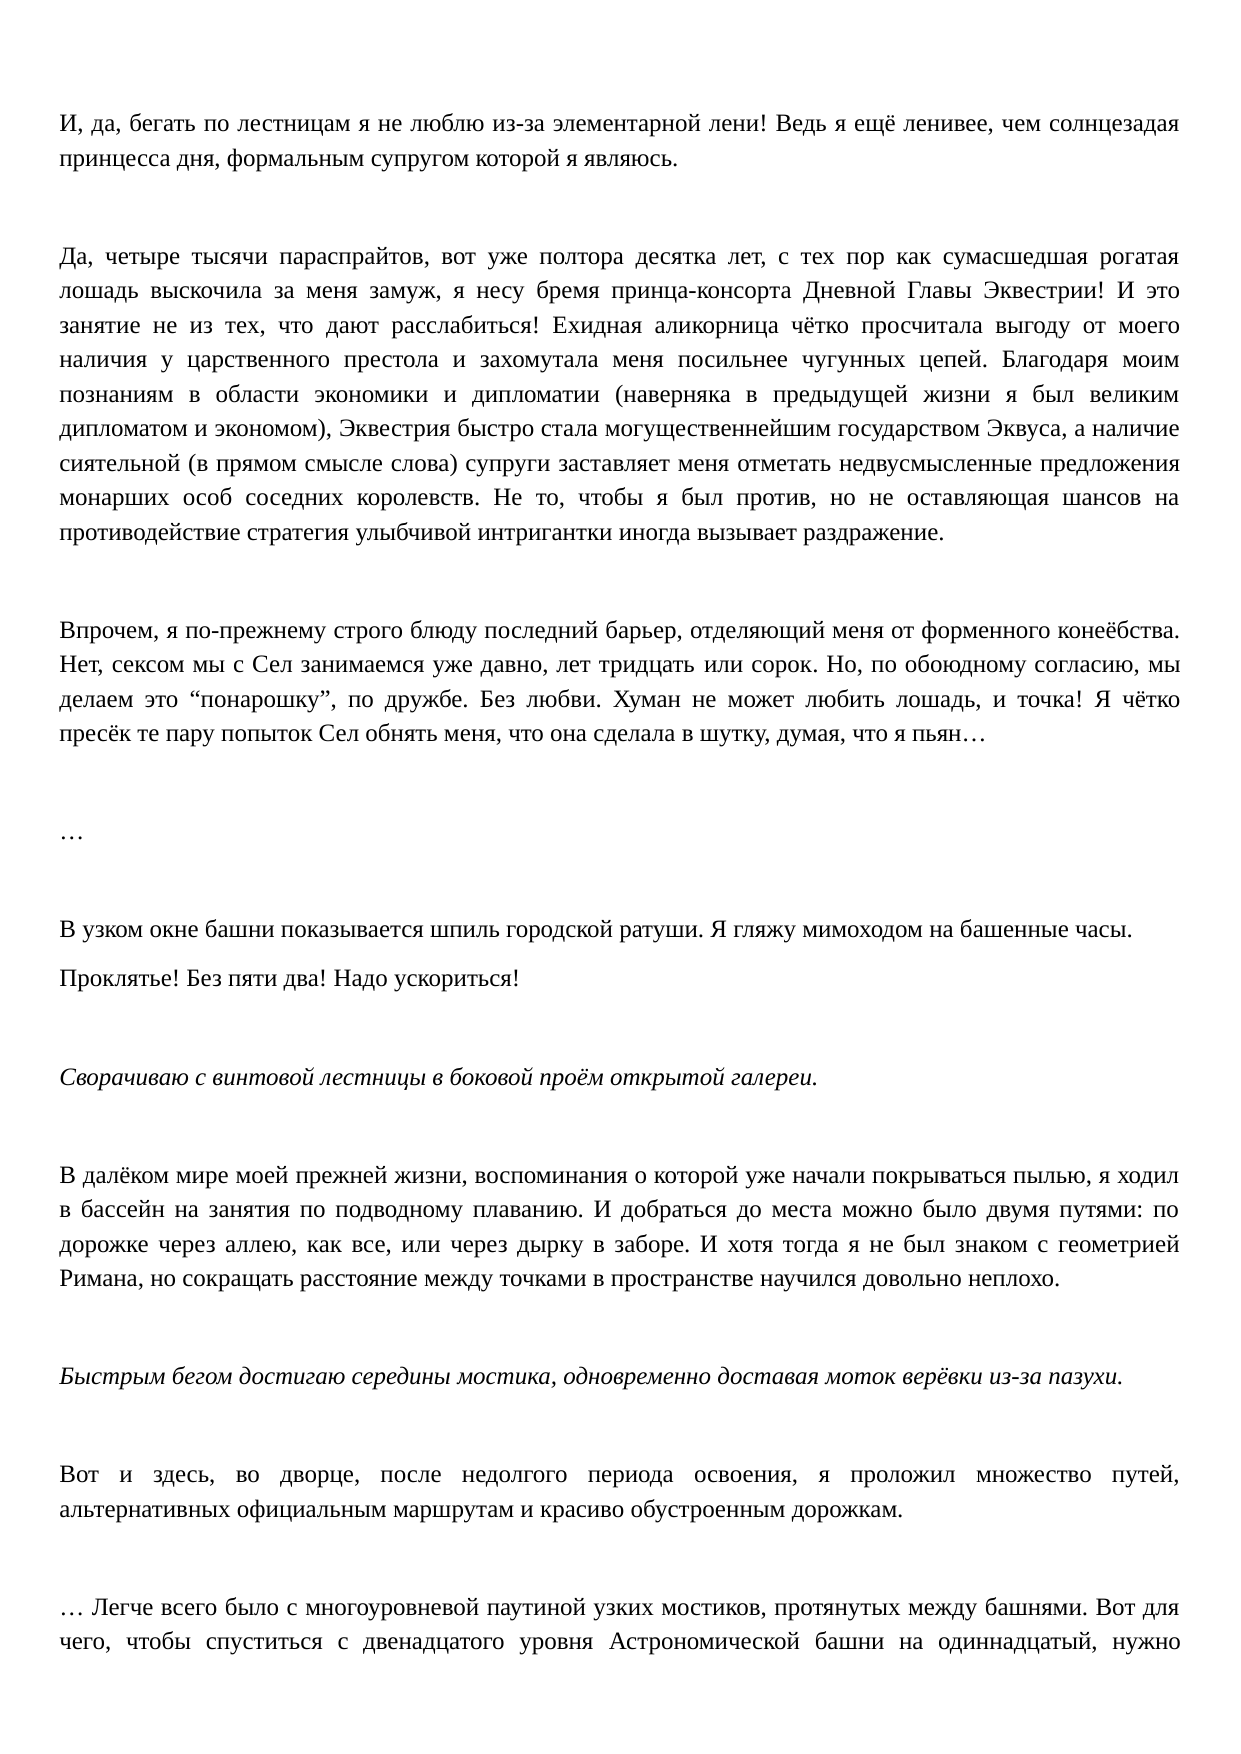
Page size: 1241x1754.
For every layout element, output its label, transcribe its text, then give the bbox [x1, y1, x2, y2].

text Вот и здесь, во дворце, после недолгого периода освоения, я проложил множество путей, альтернативных официальным маршрутам и красиво обустроенным дорожкам. [59, 1459, 1181, 1523]
text В узком окне башни показывается шпиль городской ратуши. Я гляжу мимоходом на башенные часы. [59, 914, 1181, 943]
text … Легче всего было с многоуровневой паутиной узких мостиков, протянутых между башнями. Вот для чего, чтобы спуститься с двенадцатого уровня Астрономической башни на одиннадцатый, нужно [59, 1592, 1181, 1655]
text Быстрым бегом достигаю середины мостика, одновременно доставая моток верёвки из-за пазухи. [59, 1361, 1181, 1390]
text Проклятье! Без пяти два! Надо ускориться! [59, 963, 1181, 992]
text Да, четыре тысячи параспрайтов, вот уже полтора десятка лет, с тех пор как сумасшедшая рогатая лошадь выскочила за меня замуж, я несу бремя принца-консорта Дневной Главы Эквестрии! И это занятие не из тех, что дают расслабиться! Ехидная аликорница чётко просчитала выгоду от моего наличия у царственного престола и захомутала меня посильнее чугунных цепей. Благодаря моим познаниям в области экономики и дипломатии (наверняка в предыдущей жизни я был великим дипломатом и экономом), Эквестрия быстро стала могущественнейшим государством Эквуса, а наличие сиятельной (в прямом смысле слова) супруги заставляет меня отметать недвусмысленные предложения монарших особ соседних королевств. Не то, чтобы я был против, но не оставляющая шансов на противодействие стратегия улыбчивой интригантки иногда вызывает раздражение. [59, 241, 1181, 545]
text Впрочем, я по-прежнему строго блюду последний барьер, отделяющий меня от форменного конеёбства. Нет, сексом мы с Сел занимаемся уже давно, лет тридцать или сорок. Но, по обоюдному согласию, мы делаем это “понарошку”, по дружбе. Без любви. Хуман не может любить лошадь, и точка! Я чётко пресёк те пару попыток Сел обнять меня, что она сделала в шутку, думая, что я пьян… [59, 615, 1181, 747]
text В далёком мире моей прежней жизни, воспоминания о которой уже начали покрываться пылью, я ходил в бассейн на занятия по подводному плаванию. И добраться до места можно было двумя путями: по дорожке через аллею, как все, или через дырку в заборе. И хотя тогда я не был знаком с геометрией Римана, но сокращать расстояние между точками в пространстве научился довольно неплохо. [59, 1160, 1181, 1292]
text … [59, 816, 1181, 845]
text Сворачиваю с винтовой лестницы в боковой проём открытой галереи. [59, 1062, 1181, 1090]
text И, да, бегать по лестницам я не люблю из-за элементарной лени! Ведь я ещё ленивее, чем солнцезадая принцесса дня, формальным супругом которой я являюсь. [59, 108, 1181, 171]
